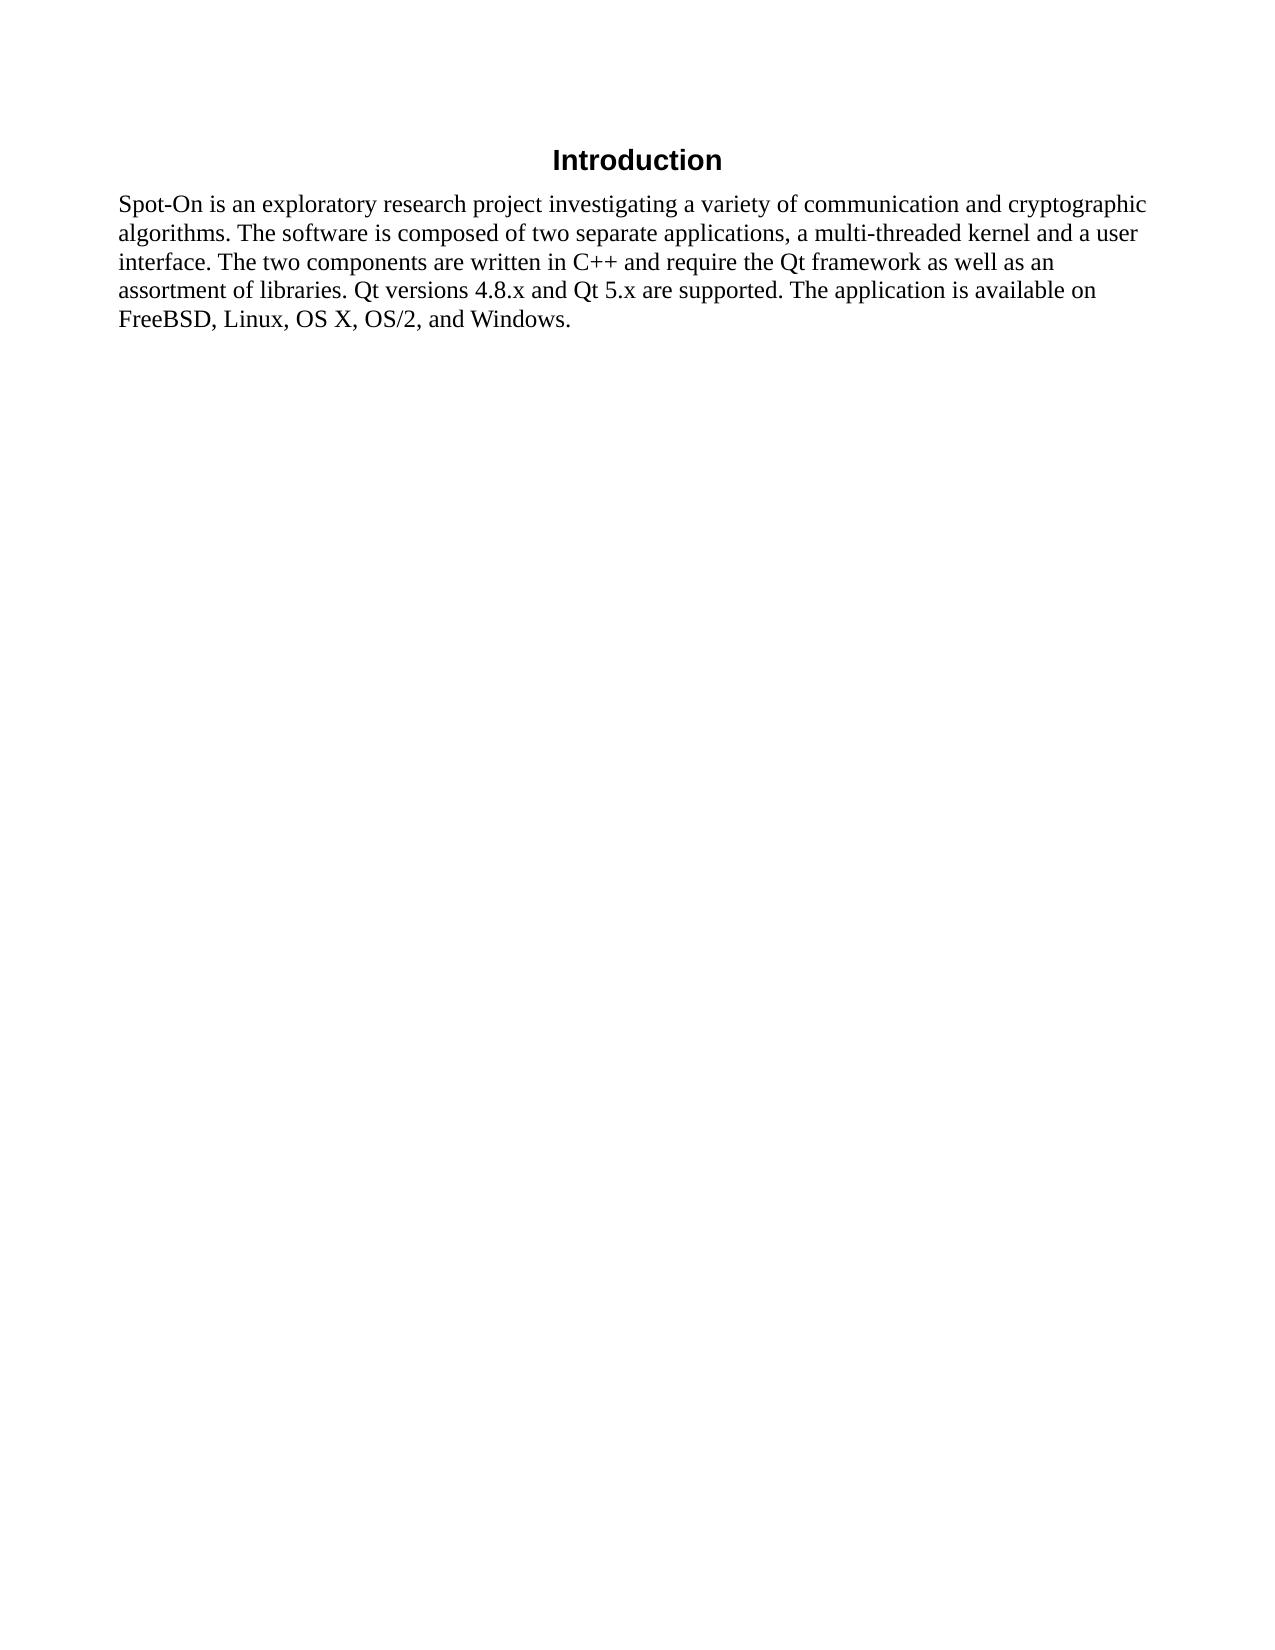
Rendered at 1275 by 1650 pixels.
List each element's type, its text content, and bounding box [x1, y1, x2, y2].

text Spot-On is an exploratory research project investigating a variety of communication and cryptographic algorithms. The software is composed of two separate applications, a multi-threaded kernel and a user interface. The two components are written in C++ and require the Qt framework as well as an assortment of libraries. Qt versions 4.8.x and Qt 5.x are supported. The application is available on FreeBSD, Linux, OS X, OS/2, and Windows. [118, 189, 1157, 333]
subtitle Introduction [118, 143, 1157, 177]
